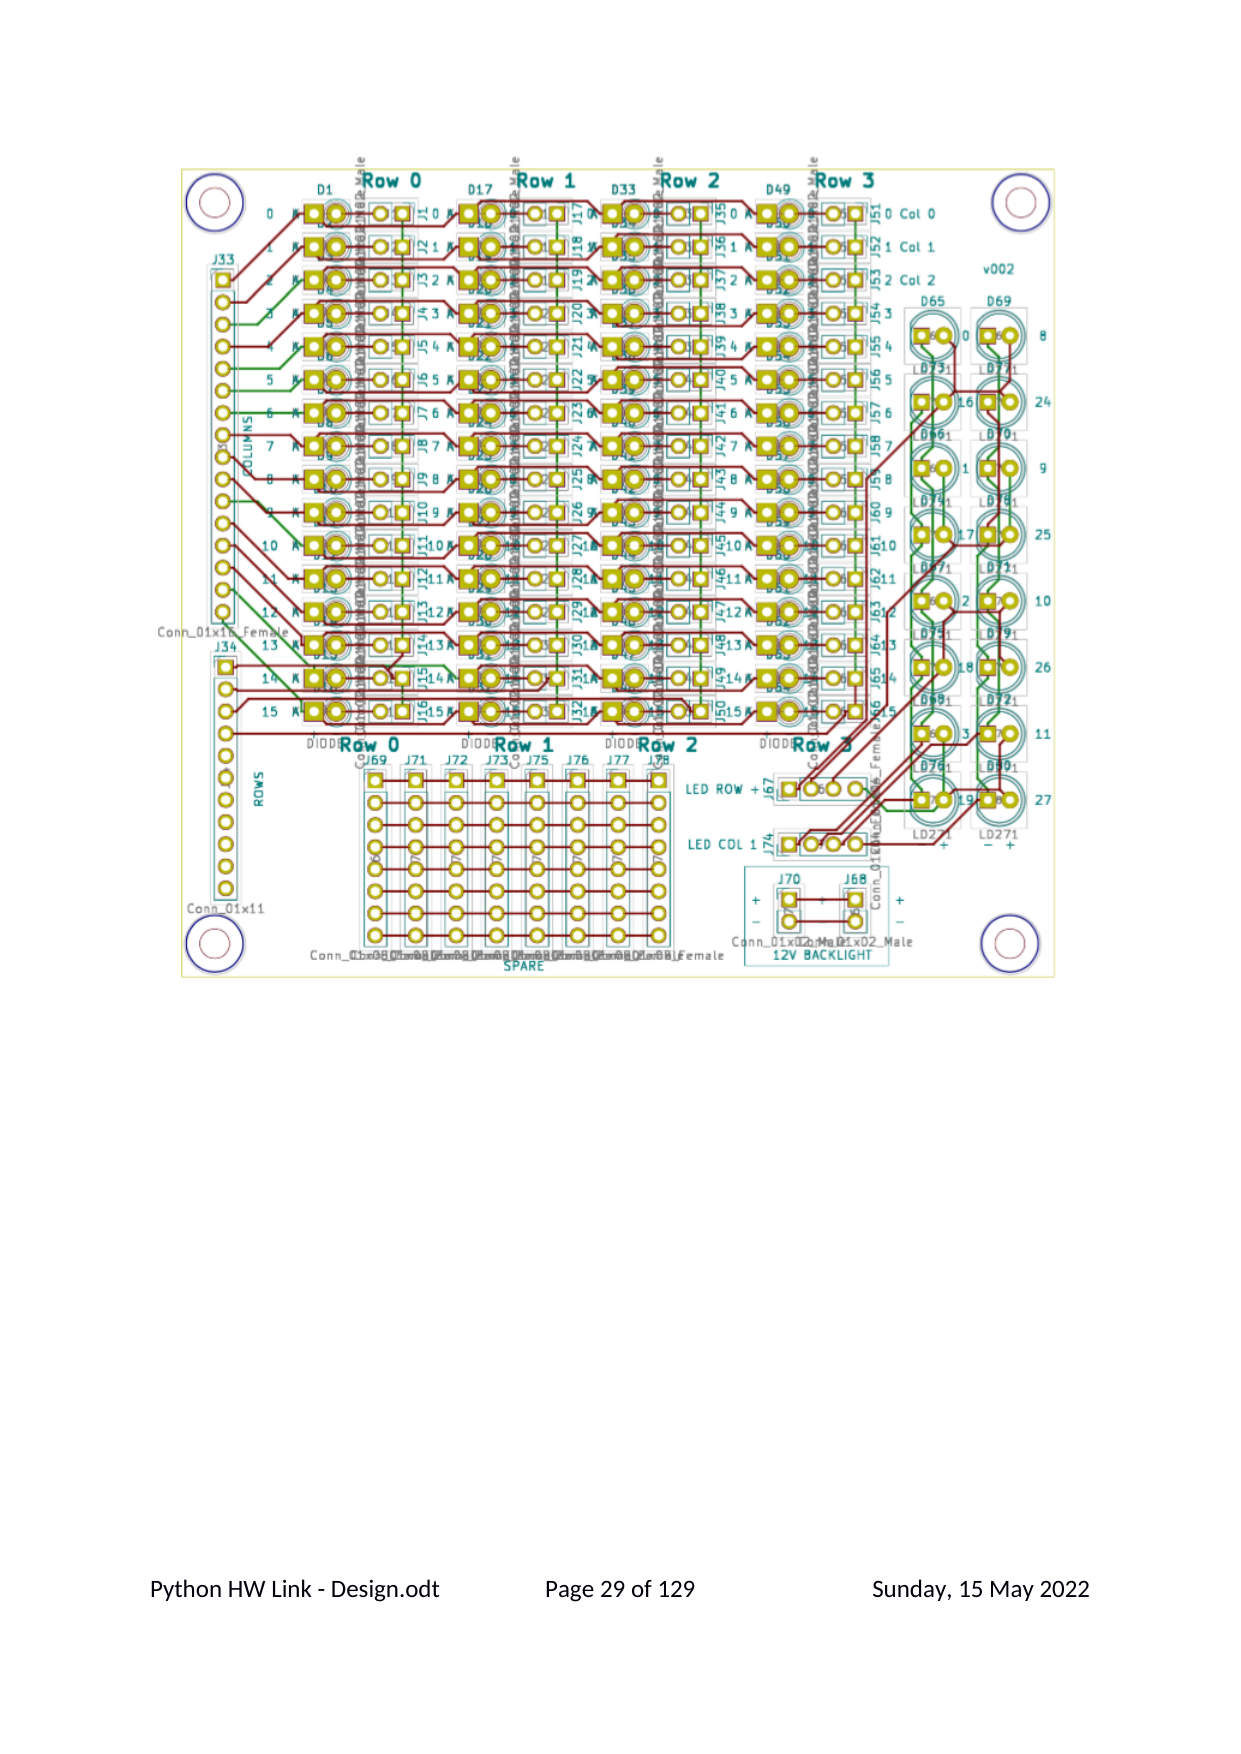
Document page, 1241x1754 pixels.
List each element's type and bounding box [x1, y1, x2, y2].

picture [150, 150, 1091, 1002]
